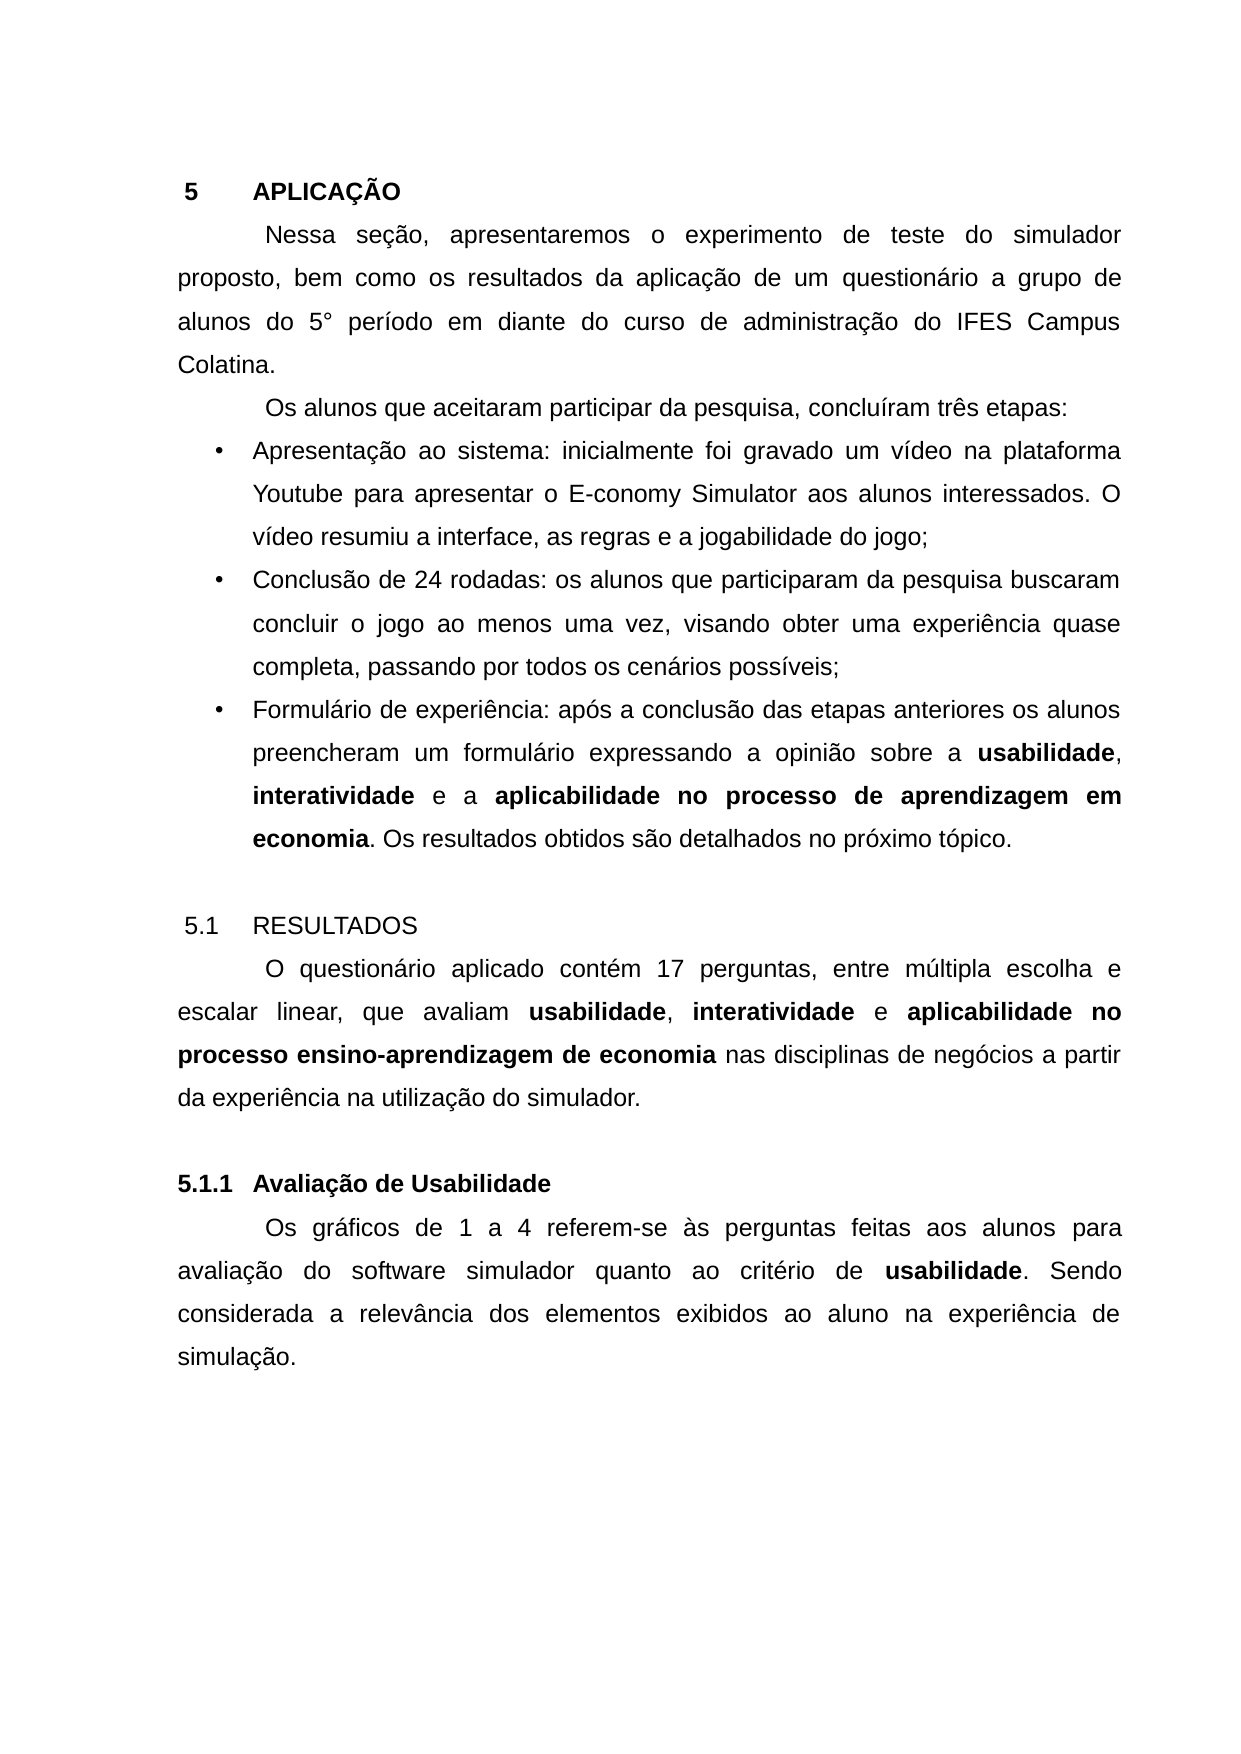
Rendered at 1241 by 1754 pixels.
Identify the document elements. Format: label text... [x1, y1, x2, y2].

text Os gráficos de 1 a 4 referem-se às perguntas feitas aos alunos para avaliação do software simulador quanto ao critério de usabilidade. Sendo considerada a relevância dos elementos exibidos ao aluno na experiência de simulação. [177, 1212, 1122, 1371]
list Formulário de experiência: após a conclusão das etapas anteriores os alunos preencheram um formulário expressando a opinião sobre a usabilidade, interatividade e a aplicabilidade no processo de aprendizagem em economia. Os resultados obtidos são detalhados no próximo tópico. [215, 695, 1122, 853]
subtitle Resultados [177, 911, 1122, 939]
text Os alunos que aceitaram participar da pesquisa, concluíram três etapas: [177, 393, 1122, 422]
subtitle Avaliação de Usabilidade [177, 1169, 1122, 1198]
text Nessa seção, apresentaremos o experimento de teste do simulador proposto, bem como os resultados da aplicação de um questionário a grupo de alunos do 5° período em diante do curso de administração do IFES Campus Colatina. [177, 220, 1122, 378]
text O questionário aplicado contém 17 perguntas, entre múltipla escolha e escalar linear, que avaliam usabilidade, interatividade e aplicabilidade no processo ensino-aprendizagem de economia nas disciplinas de negócios a partir da experiência na utilização do simulador. [177, 954, 1122, 1112]
list Apresentação ao sistema: inicialmente foi gravado um vídeo na plataforma Youtube para apresentar o E-conomy Simulator aos alunos interessados. O vídeo resumiu a interface, as regras e a jogabilidade do jogo; [215, 436, 1122, 551]
subtitle Aplicação [177, 177, 1122, 206]
list Conclusão de 24 rodadas: os alunos que participaram da pesquisa buscaram concluir o jogo ao menos uma vez, visando obter uma experiência quase completa, passando por todos os cenários possíveis; [215, 565, 1122, 681]
